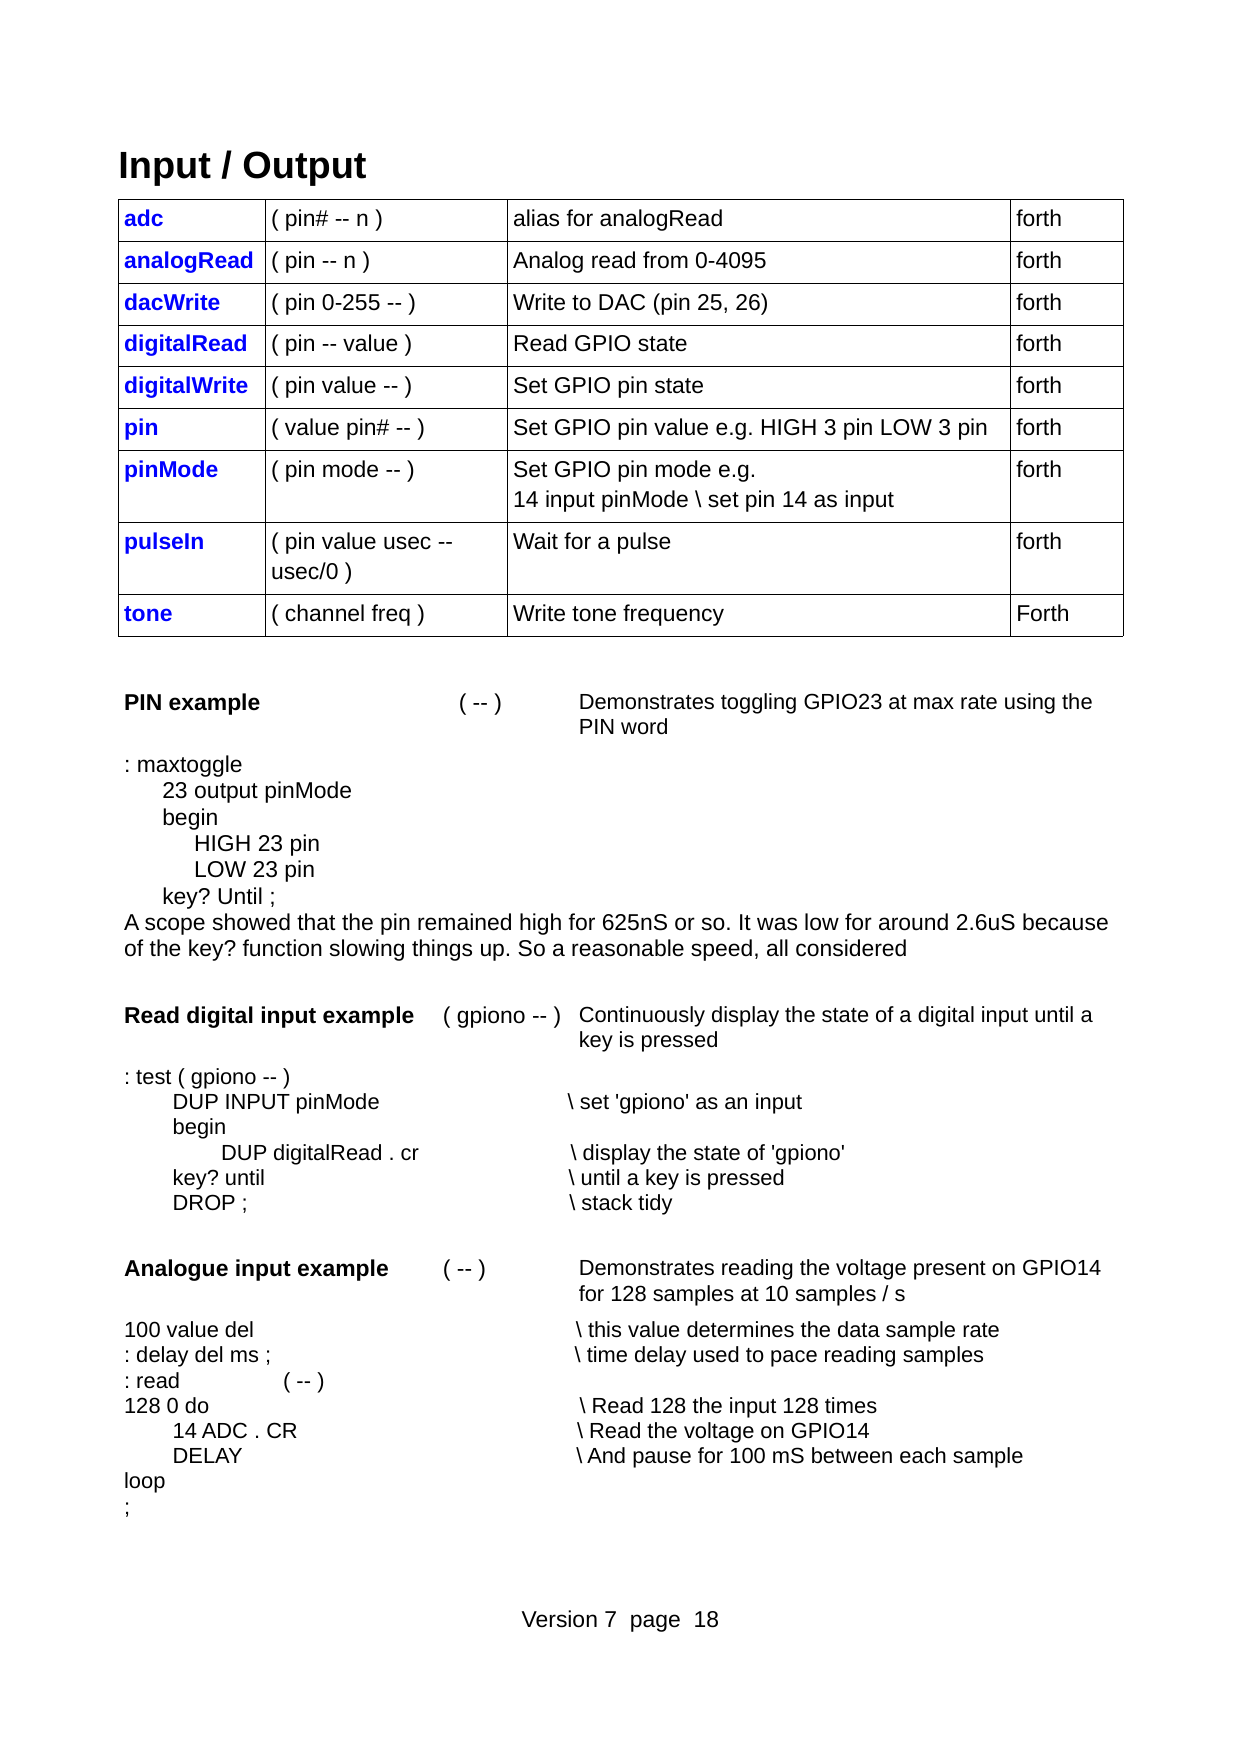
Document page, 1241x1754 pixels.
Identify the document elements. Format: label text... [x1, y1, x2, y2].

table_cell Forth [1011, 595, 1123, 636]
table_cell digitalWrite [119, 367, 265, 408]
table_cell digitalRead [119, 326, 265, 366]
table_cell Analog read from 0-4095 [508, 242, 1010, 283]
table_cell forth [1011, 523, 1123, 594]
table_header Continuously display the state of a digital input until a key is pressed [573, 996, 1123, 1058]
table_cell forth [1011, 367, 1123, 408]
table_cell ( pin value usec -- usec/0 ) [266, 523, 507, 594]
table_cell Write to DAC (pin 25, 26) [508, 284, 1010, 324]
table_cell forth [1011, 242, 1123, 283]
table_cell pinMode [119, 451, 265, 522]
subtitle Input / Output [118, 143, 1122, 187]
table_header Read digital input example [118, 996, 437, 1058]
table_cell Wait for a pulse [508, 523, 1010, 594]
table_cell ( pin -- n ) [266, 242, 507, 283]
table_cell dacWrite [119, 284, 265, 324]
table_header Analogue input example [118, 1250, 437, 1311]
table_cell 100 value del \ this value determines the data sample rate : delay del ms ; \ time delay used to pace reading samples : read ( -- ) 128 0 do \ Read 128 the input 128 times 14 ADC . CR \ Read the voltage on GPIO14 DELAY \ And pause for 100 mS between each sample loop ; [118, 1311, 1123, 1524]
table_header ( pin# -- n ) [266, 200, 507, 241]
table_cell Set GPIO pin state [508, 367, 1010, 408]
table_cell ( pin 0-255 -- ) [266, 284, 507, 324]
table_cell pulseIn [119, 523, 265, 594]
table_cell forth [1011, 409, 1123, 450]
table_header Demonstrates toggling GPIO23 at max rate using the PIN word [573, 683, 1123, 745]
table_cell Set GPIO pin mode e.g. 14 input pinMode \ set pin 14 as input [508, 451, 1010, 522]
table_cell ( pin value -- ) [266, 367, 507, 408]
table_cell : test ( gpiono -- ) DUP INPUT pinMode \ set 'gpiono' as an input begin DUP digitalRead . cr \ display the state of 'gpiono' key? until \ until a key is pressed DROP ; \ stack tidy [118, 1058, 1123, 1221]
table_header ( -- ) [453, 683, 573, 745]
table_cell pin [119, 409, 265, 450]
table_cell analogRead [119, 242, 265, 283]
table_header Demonstrates reading the voltage present on GPIO14 for 128 samples at 10 samples / s [573, 1250, 1123, 1311]
table_header alias for analogRead [508, 200, 1010, 241]
table_cell forth [1011, 284, 1123, 324]
table_cell ( pin mode -- ) [266, 451, 507, 522]
table_header adc [119, 200, 265, 241]
table_cell ( pin -- value ) [266, 326, 507, 366]
table_cell forth [1011, 326, 1123, 366]
table_cell Set GPIO pin value e.g. HIGH 3 pin LOW 3 pin [508, 409, 1010, 450]
table_cell forth [1011, 451, 1123, 522]
table_cell Read GPIO state [508, 326, 1010, 366]
table_cell ( value pin# -- ) [266, 409, 507, 450]
table_cell : maxtoggle 23 output pinMode begin HIGH 23 pin LOW 23 pin key? Until ; A scope showed that the pin remained high for 625nS or so. It was low for around 2.6uS because of the key? function slowing things up. So a reasonable speed, all considered [118, 745, 1123, 967]
table_header ( gpiono -- ) [437, 996, 573, 1058]
table_cell ( channel freq ) [266, 595, 507, 636]
table_header forth [1011, 200, 1123, 241]
table_header ( -- ) [437, 1250, 573, 1311]
table_cell Write tone frequency [508, 595, 1010, 636]
table_cell tone [119, 595, 265, 636]
table_header PIN example [118, 683, 453, 745]
